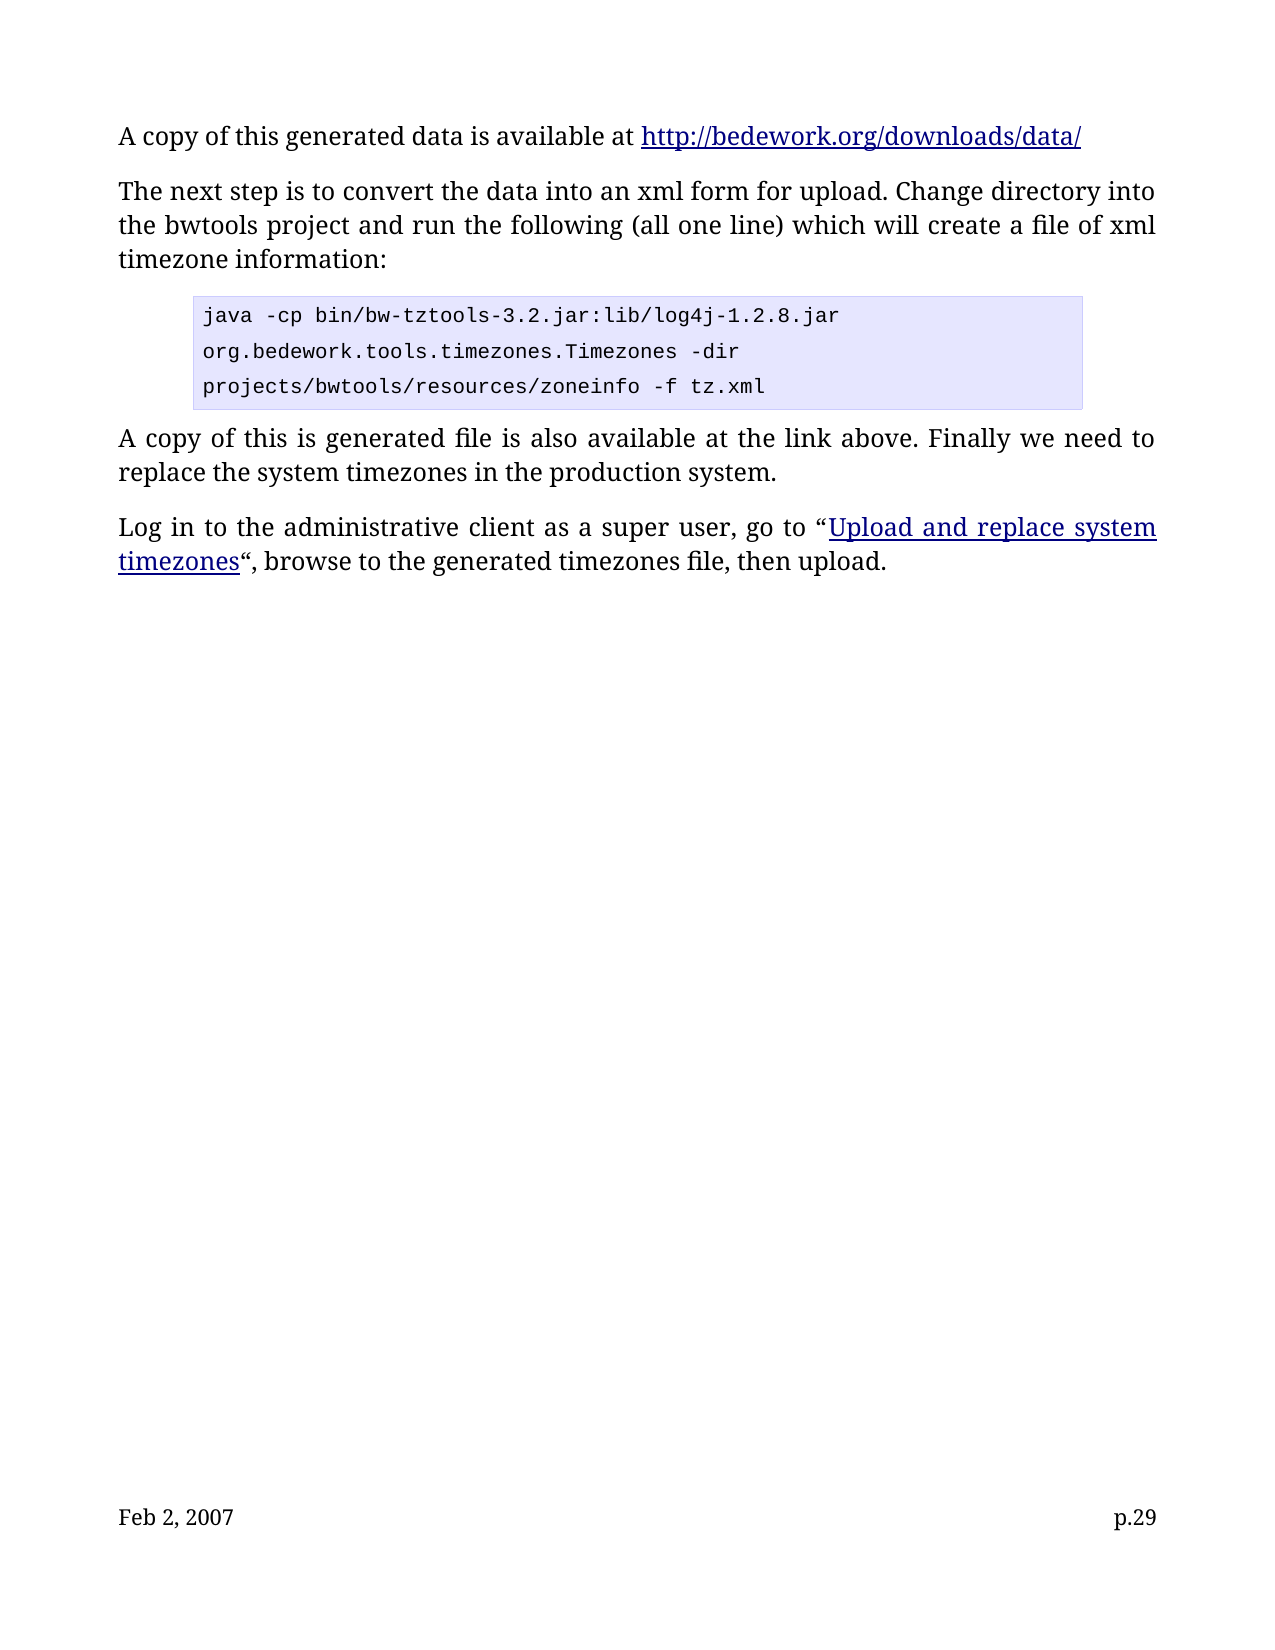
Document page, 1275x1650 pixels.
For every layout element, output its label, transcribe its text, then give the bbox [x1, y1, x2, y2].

text Log in to the administrative client as a super user, go to “Upload and replace system timezones“, browse to the generated timezones file, then upload. [118, 510, 1157, 578]
text The next step is to convert the data into an xml form for upload. Change directory into the bwtools project and run the following (all one line) which will create a file of xml timezone information: [118, 173, 1157, 275]
text A copy of this is generated file is also available at the link above. Finally we need to replace the system timezones in the production system. [118, 421, 1157, 489]
text java -cp bin/bw-tztools-3.2.jar:lib/log4j-1.2.8.jar org.bedework.tools.timezones.Timezones -dir projects/bwtools/resources/zoneinfo -f tz.xml [194, 297, 1082, 409]
text A copy of this generated data is available at http://bedework.org/downloads/data/ [118, 118, 1157, 152]
